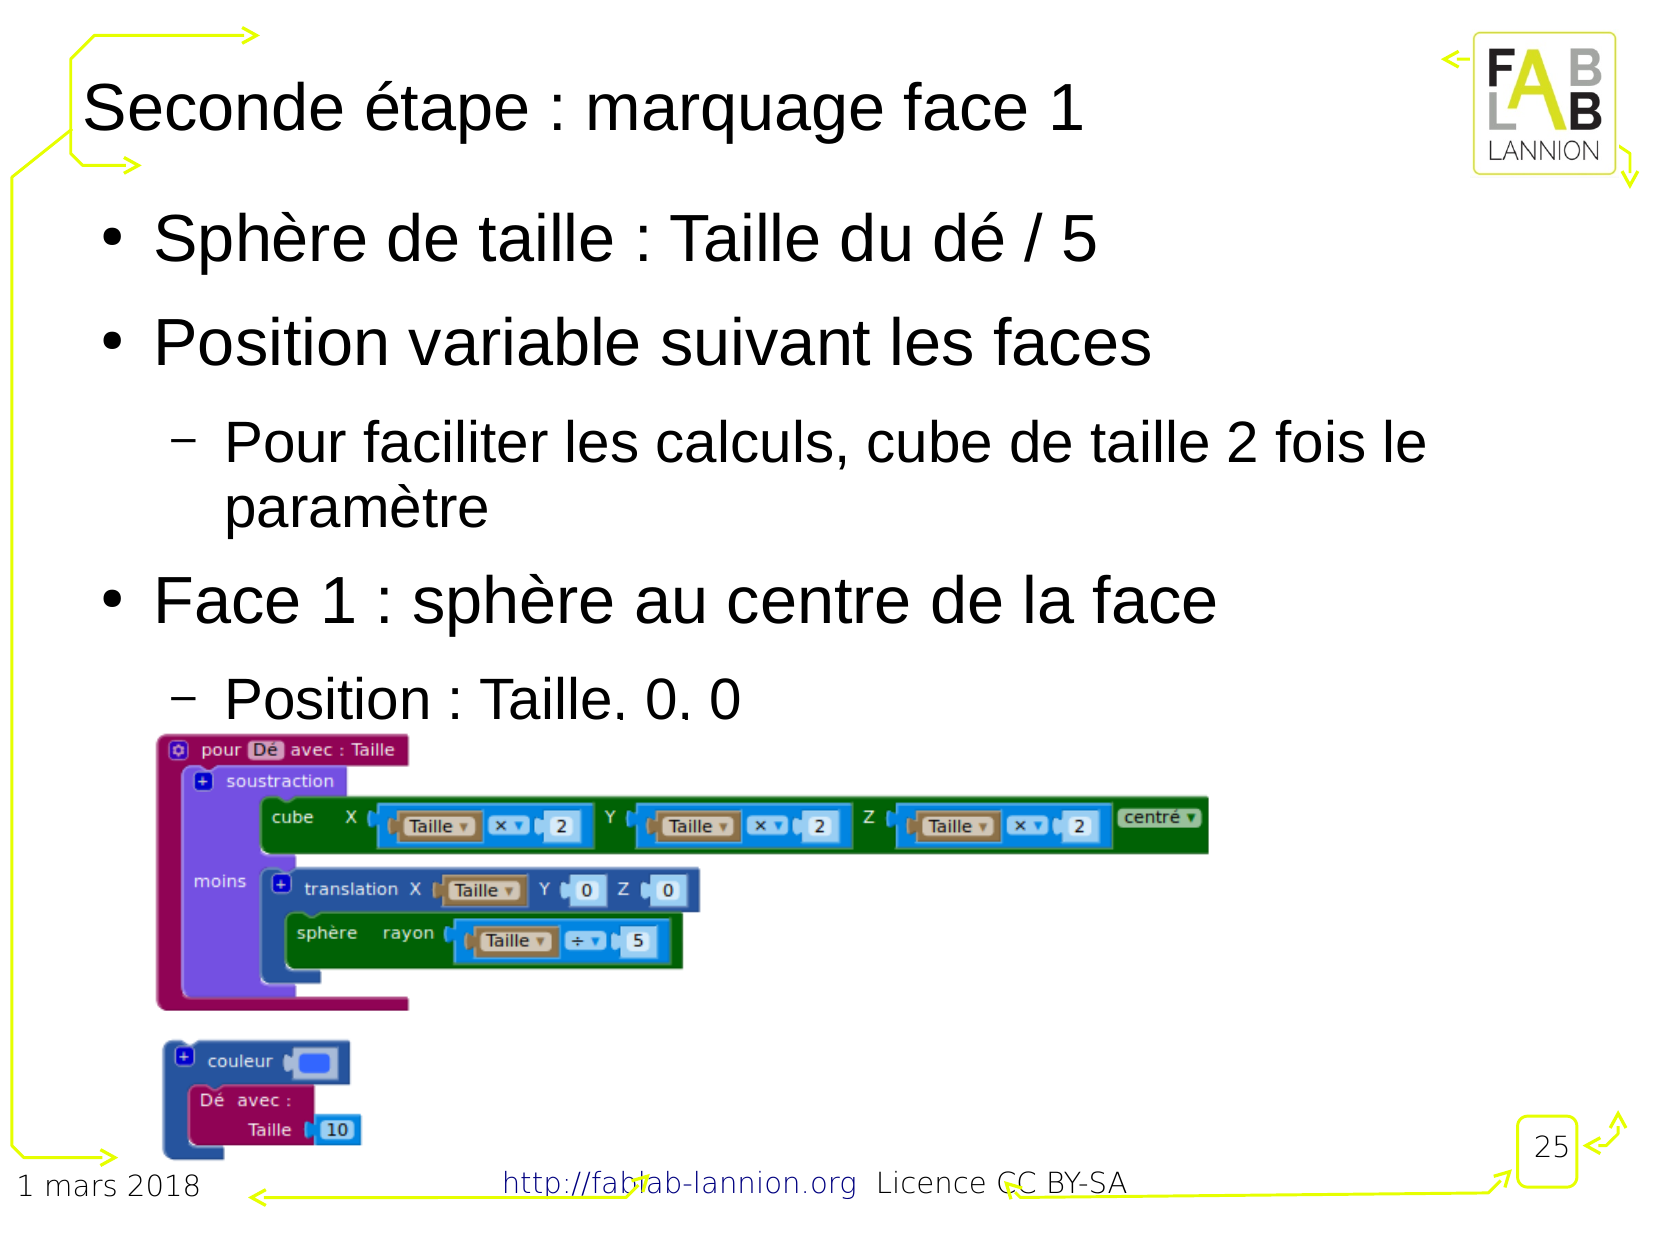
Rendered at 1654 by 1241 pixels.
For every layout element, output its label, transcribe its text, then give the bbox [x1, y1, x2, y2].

list Sphère de taille : Taille du dé / 5 Position variable suivant les faces Pour faciliter les calculs, cube de taille 2 fois le paramètre Face 1 : sphère au centre de la face Position : Taille, 0, 0 [82, 200, 1571, 921]
picture [153, 720, 1223, 1169]
picture [1470, 29, 1619, 178]
title Seconde étape : marquage face 1 [82, 49, 1441, 166]
